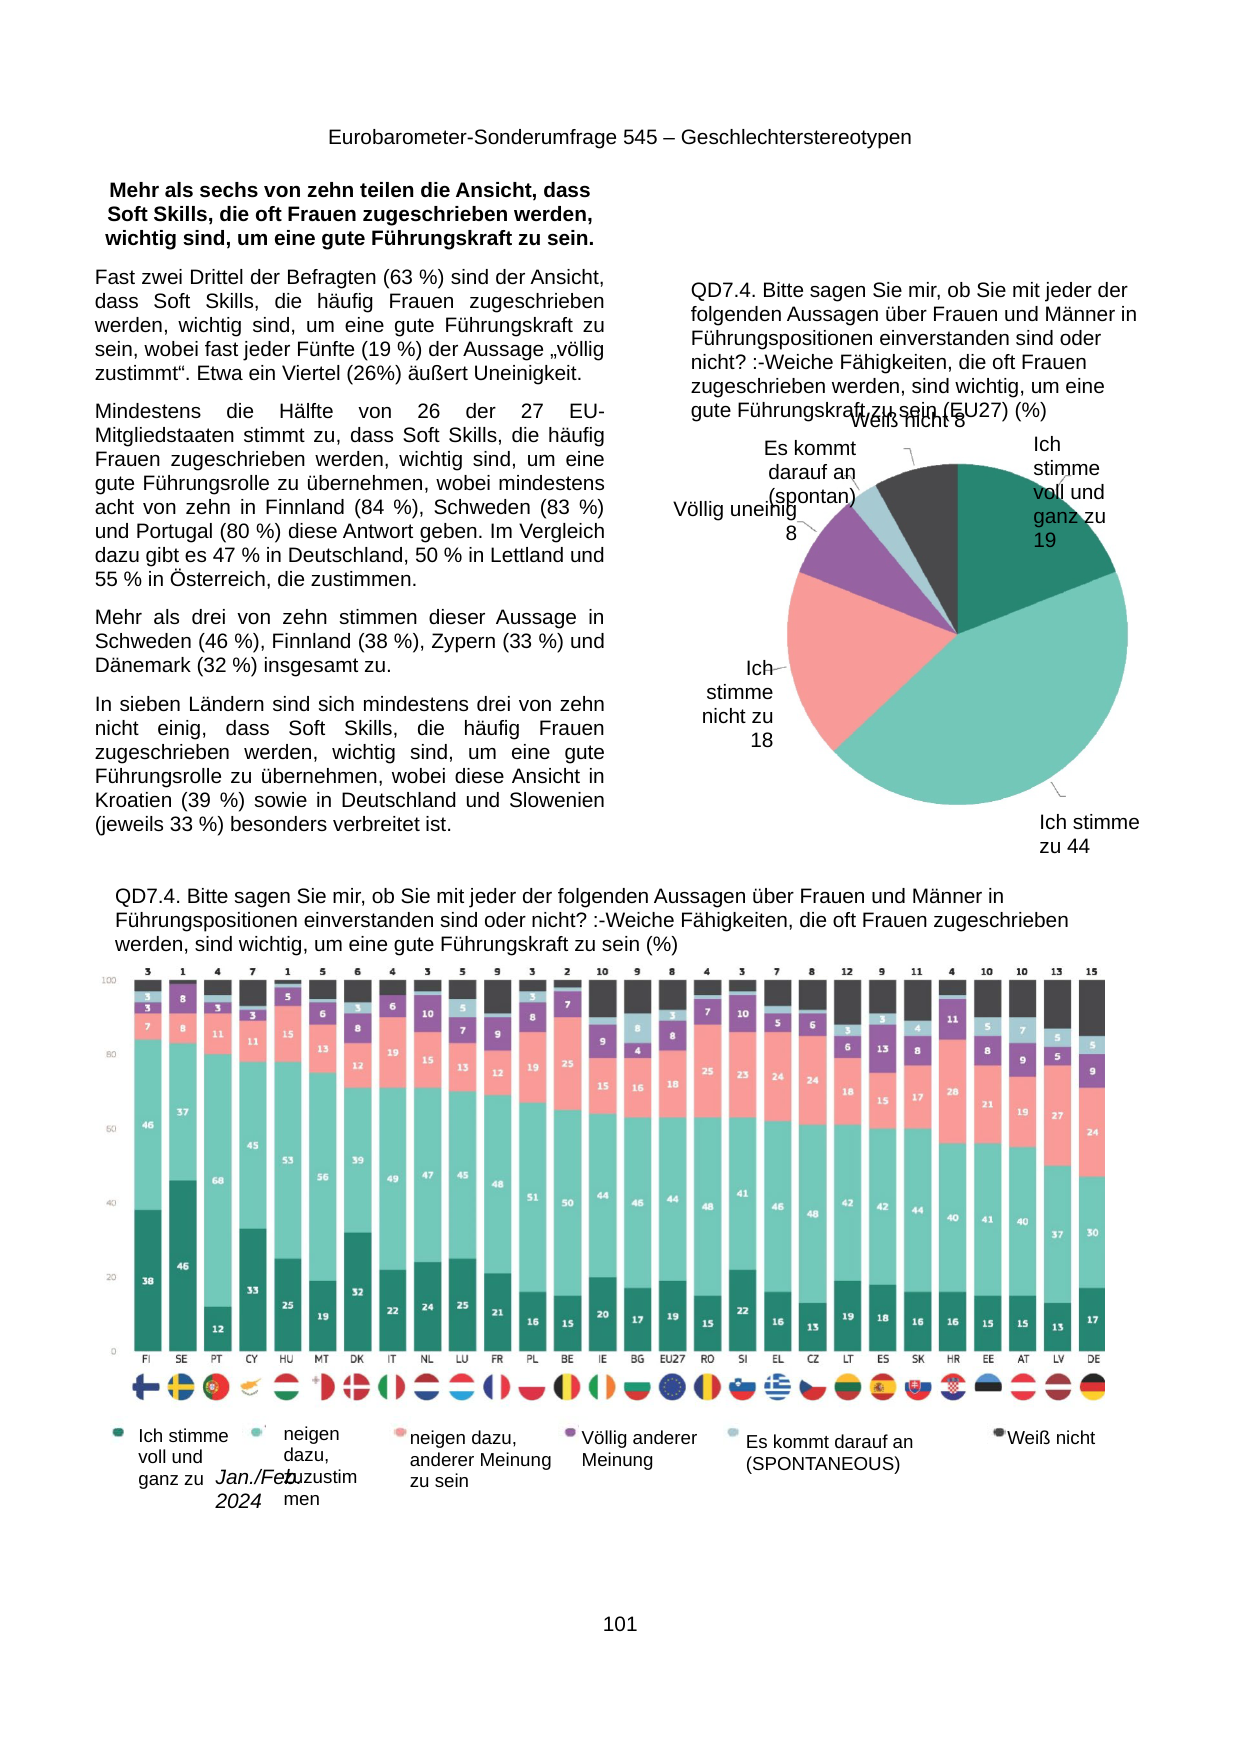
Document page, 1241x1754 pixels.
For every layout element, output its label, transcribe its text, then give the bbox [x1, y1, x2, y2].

text Mehr als drei von zehn stimmen dieser Aussage in Schweden (46 %), Finnland (38 %), Zypern (33 %) und Dänemark (32 %) insgesamt zu. [94, 605, 605, 677]
picture [758, 441, 1129, 809]
picture [785, 1439, 790, 1447]
picture [94, 960, 1105, 1408]
picture [106, 1410, 1006, 1447]
text Mindestens die Hälfte von 26 der 27 EU-Mitgliedstaaten stimmt zu, dass Soft Skills, die häufig Frauen zugeschrieben werden, wichtig sind, um eine gute Führungsrolle zu übernehmen, wobei mindestens acht von zehn in Finnland (84 %), Schweden (83 %) und Portugal (80 %) diese Antwort geben. Im Vergleich dazu gibt es 47 % in Deutschland, 50 % in Lettland und 55 % in Österreich, die zustimmen. [94, 399, 605, 591]
text Fast zwei Drittel der Befragten (63 %) sind der Ansicht, dass Soft Skills, die häufig Frauen zugeschrieben werden, wichtig sind, um eine gute Führungskraft zu sein, wobei fast jeder Fünfte (19 %) der Aussage „völlig zustimmt“. Etwa ein Viertel (26%) äußert Uneinigkeit. [94, 264, 605, 384]
text In sieben Ländern sind sich mindestens drei von zehn nicht einig, dass Soft Skills, die häufig Frauen zugeschrieben werden, wichtig sind, um eine gute Führungsrolle zu übernehmen, wobei diese Ansicht in Kroatien (39 %) sowie in Deutschland und Slowenien (jeweils 33 %) besonders verbreitet ist. [94, 692, 605, 835]
text Mehr als sechs von zehn teilen die Ansicht, dass Soft Skills, die oft Frauen zugeschrieben werden, wichtig sind, um eine gute Führungskraft zu sein. [94, 178, 605, 250]
